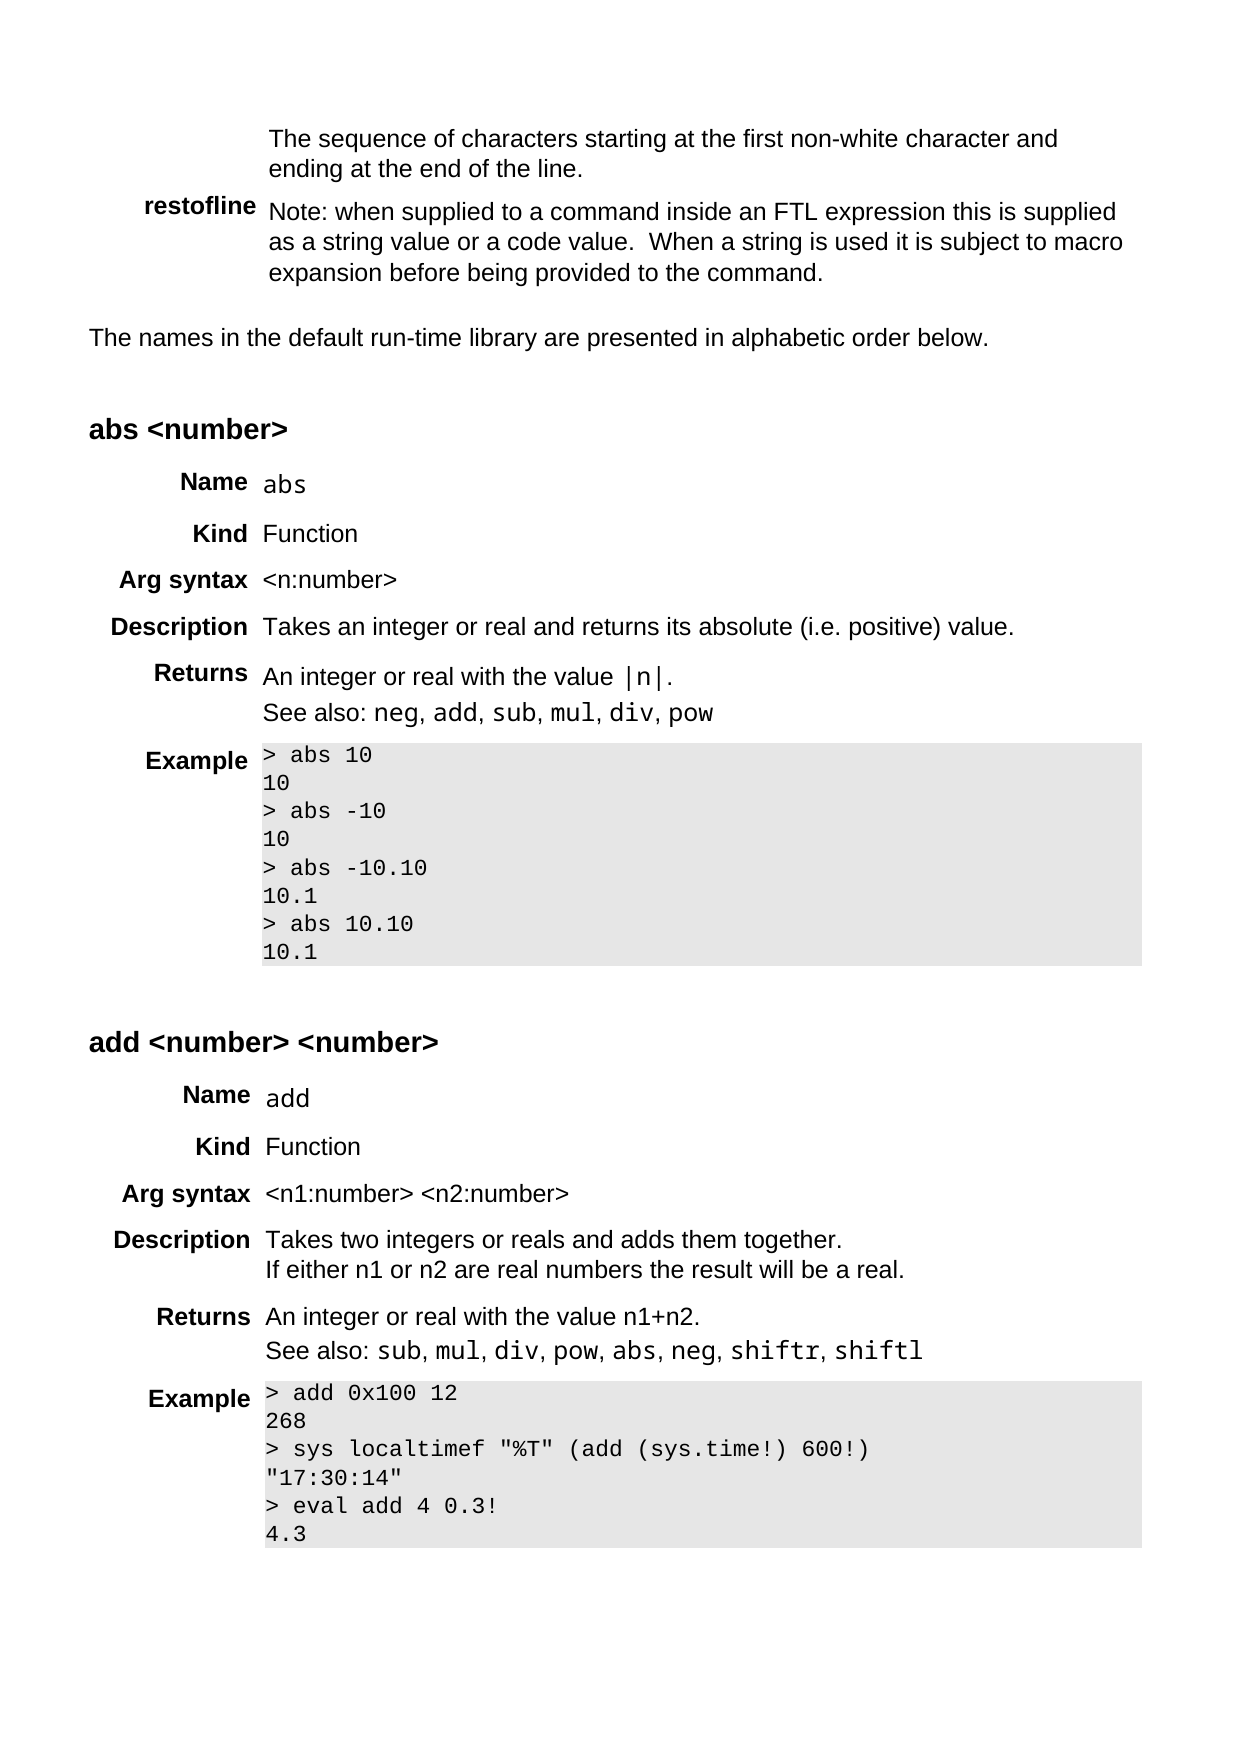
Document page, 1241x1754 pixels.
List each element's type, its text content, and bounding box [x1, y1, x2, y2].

table_header Name [89, 1071, 262, 1123]
text The names in the default run-time library are presented in alphabetic order below. [88, 292, 1145, 351]
subtitle abs <number> [88, 412, 1145, 446]
table_cell Function [262, 1123, 1145, 1170]
table_header Name [89, 458, 259, 510]
table_cell > add 0x100 12 268 > sys localtimef "%T" (add (sys.time!) 600!) "17:30:14" > eval add 4 0.3! 4.3 [262, 1376, 1145, 1560]
table_cell An integer or real with the value |n|. See also: neg, add, sub, mul, div, pow [260, 649, 1145, 737]
table_cell <n:number> [260, 556, 1145, 603]
table_cell Description [89, 1216, 262, 1293]
table_header add [262, 1071, 1145, 1123]
table_cell Function [260, 510, 1145, 556]
table_cell Example [89, 737, 259, 978]
table_cell Description [89, 603, 259, 649]
subtitle add <number> <number> [88, 1026, 1145, 1059]
table_cell Takes two integers or reals and adds them together. If either n1 or n2 are real numbers the result will be a real. [262, 1216, 1145, 1293]
table_cell The sequence of characters starting at the first non-white character and ending at the end of the line. Note: when supplied to a command inside an FTL expression this is supplied as a string value or a code value. When a string is used it is subject to macro expansion before being provided to the command. [262, 118, 1145, 292]
table_cell Arg syntax [89, 556, 259, 603]
table_header abs [260, 458, 1145, 510]
table_cell Returns [89, 1293, 262, 1376]
table_cell Example [89, 1376, 262, 1560]
table_cell restofline [89, 118, 262, 292]
table_cell Kind [89, 510, 259, 556]
table_cell Kind [89, 1123, 262, 1170]
table_cell Arg syntax [89, 1170, 262, 1216]
table_cell An integer or real with the value n1+n2. See also: sub, mul, div, pow, abs, neg, shiftr, shiftl [262, 1293, 1145, 1376]
table_cell Takes an integer or real and returns its absolute (i.e. positive) value. [260, 603, 1145, 649]
table_cell Returns [89, 649, 259, 737]
table_cell <n1:number> <n2:number> [262, 1170, 1145, 1216]
table_cell > abs 10 10 > abs -10 10 > abs -10.10 10.1 > abs 10.10 10.1 [260, 737, 1145, 978]
